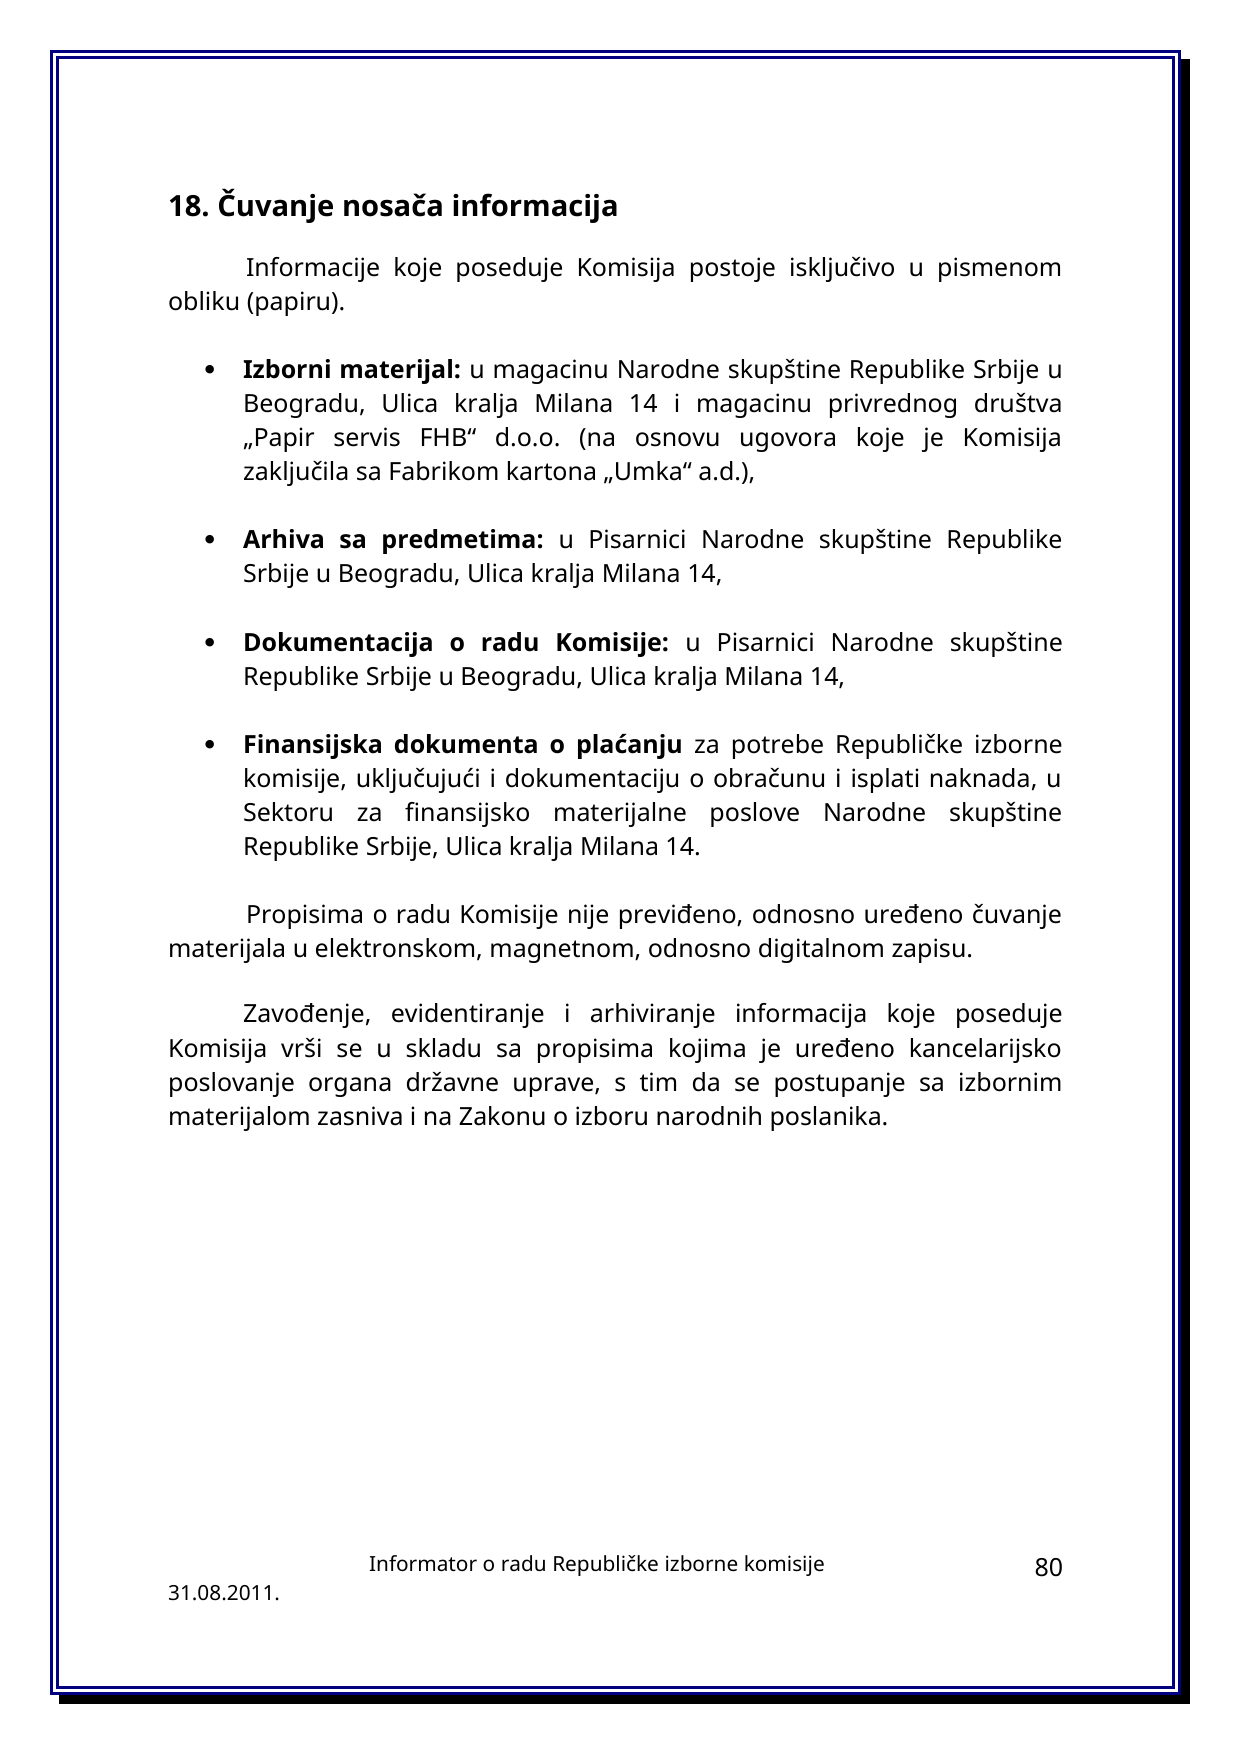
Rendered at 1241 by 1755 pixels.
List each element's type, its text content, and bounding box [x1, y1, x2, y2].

subtitle 18. Čuvanje nosača informacija [168, 185, 1063, 224]
text Informacije koje poseduje Komisija postoje isključivo u pismenom obliku (papiru). [168, 249, 1063, 318]
list Arhiva sa predmetima: u Pisarnici Narodne skupštine Republike Srbije u Beogradu, Ulica kralja Milana 14, [205, 522, 1063, 590]
list Dokumentacija o radu Komisije: u Pisarnici Narodne skupštine Republike Srbije u Beogradu, Ulica kralja Milana 14, [205, 624, 1063, 692]
text Zavođenje, evidentiranje i arhiviranje informacija koje poseduje Komisija vrši se u skladu sa propisima kojima je uređeno kancelarijsko poslovanje organa državne uprave, s tim da se postupanje sa izbornim materijalom zasniva i na Zakonu o izboru narodnih poslanika. [168, 996, 1063, 1132]
text Propisima o radu Komisije nije previđeno, odnosno uređeno čuvanje materijala u elektronskom, magnetnom, odnosno digitalnom zapisu. [168, 897, 1063, 965]
list Izborni materijal: u magacinu Narodne skupštine Republike Srbije u Beogradu, Ulica kralja Milana 14 i magacinu privrednog društva „Papir servis FHB“ d.o.o. (na osnovu ugovora koje je Komisija zaključila sa Fabrikom kartona „Umka“ a.d.), [205, 352, 1063, 488]
list Finansijska dokumenta o plaćanju za potrebe Republičke izborne komisije, uključujući i dokumentaciju o obračunu i isplati naknada, u Sektoru za finansijsko materijalne poslove Narodne skupštine Republike Srbije, Ulica kralja Milana 14. [205, 726, 1063, 863]
